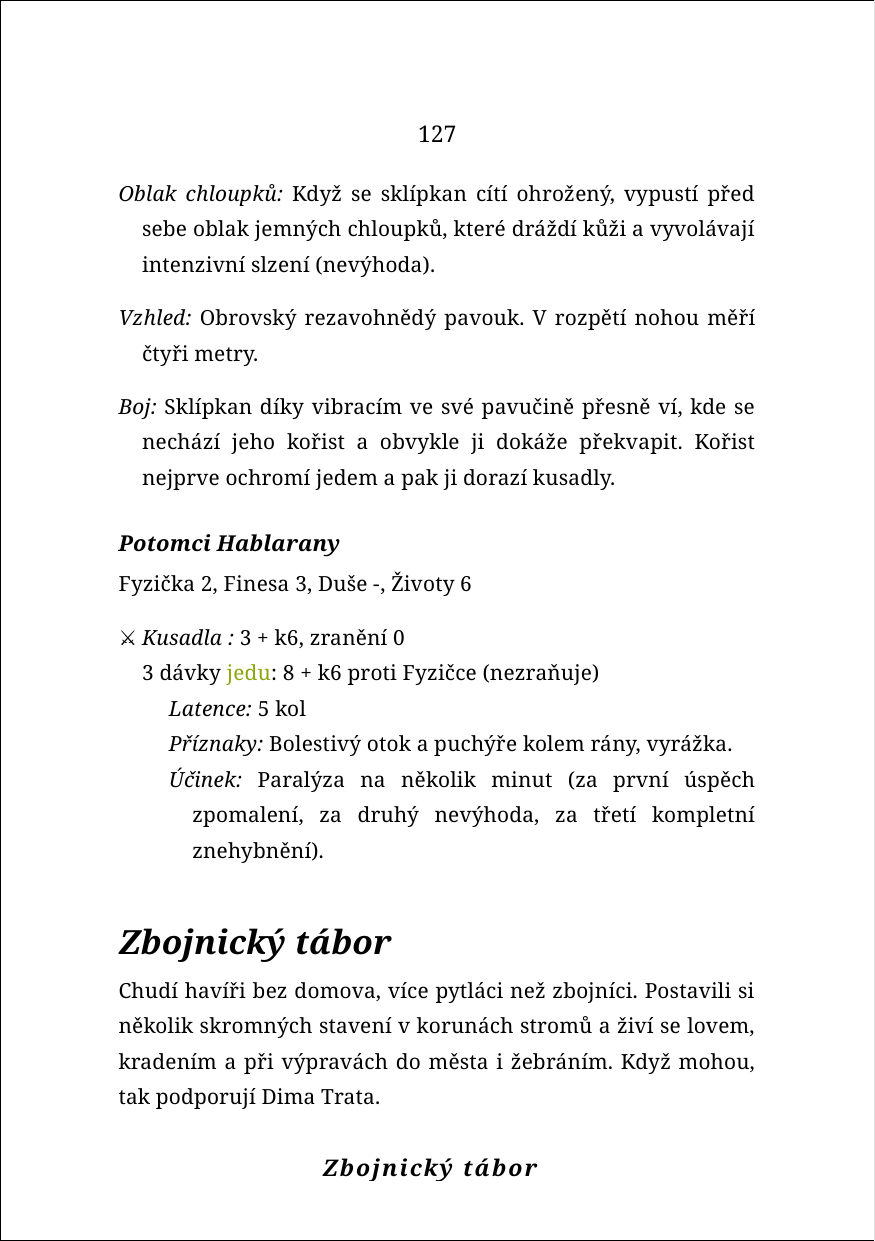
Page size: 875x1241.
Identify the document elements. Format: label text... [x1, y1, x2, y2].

text Boj: Sklípkan díky vibracím ve své pavučině přesně ví, kde se nechází jeho kořist a obvykle ji dokáže překvapit. Kořist nejprve ochromí jedem a pak ji dorazí kusadly. [118, 392, 756, 491]
text Latence: 5 kol [168, 694, 756, 722]
subtitle Potomci Hablarany [118, 528, 756, 558]
text ⚔ Kusadla : 3 + k6, zranění 0 [118, 623, 756, 651]
text Účinek: Paralýza na několik minut (za první úspěch zpomalení, za druhý nevýhoda, za třetí kompletní znehybnění). [168, 765, 756, 864]
text Oblak chloupků: Když se sklípkan cítí ohrožený, vypustí před sebe oblak jemných chloupků, které dráždí kůži a vyvolávají intenzivní slzení (nevýhoda). [118, 179, 756, 278]
text 3 dávky jedu: 8 + k6 proti Fyzičce (nezraňuje) [142, 658, 756, 687]
text Fyzička 2, Finesa 3, Duše -, Životy 6 [118, 569, 756, 598]
text Vzhled: Obrovský rezavohnědý pavouk. V rozpětí nohou měří čtyři metry. [118, 303, 756, 367]
text Příznaky: Bolestivý otok a puchýře kolem rány, vyrážka. [168, 729, 756, 758]
text Chudí havíři bez domova, více pytláci než zbojníci. Postavili si několik skromných stavení v korunách stromů a živí se lovem, kradením a při výpravách do města i žebráním. Když mohou, tak podporují Dima Trata. [118, 976, 756, 1111]
subtitle Zbojnický tábor [118, 919, 756, 964]
